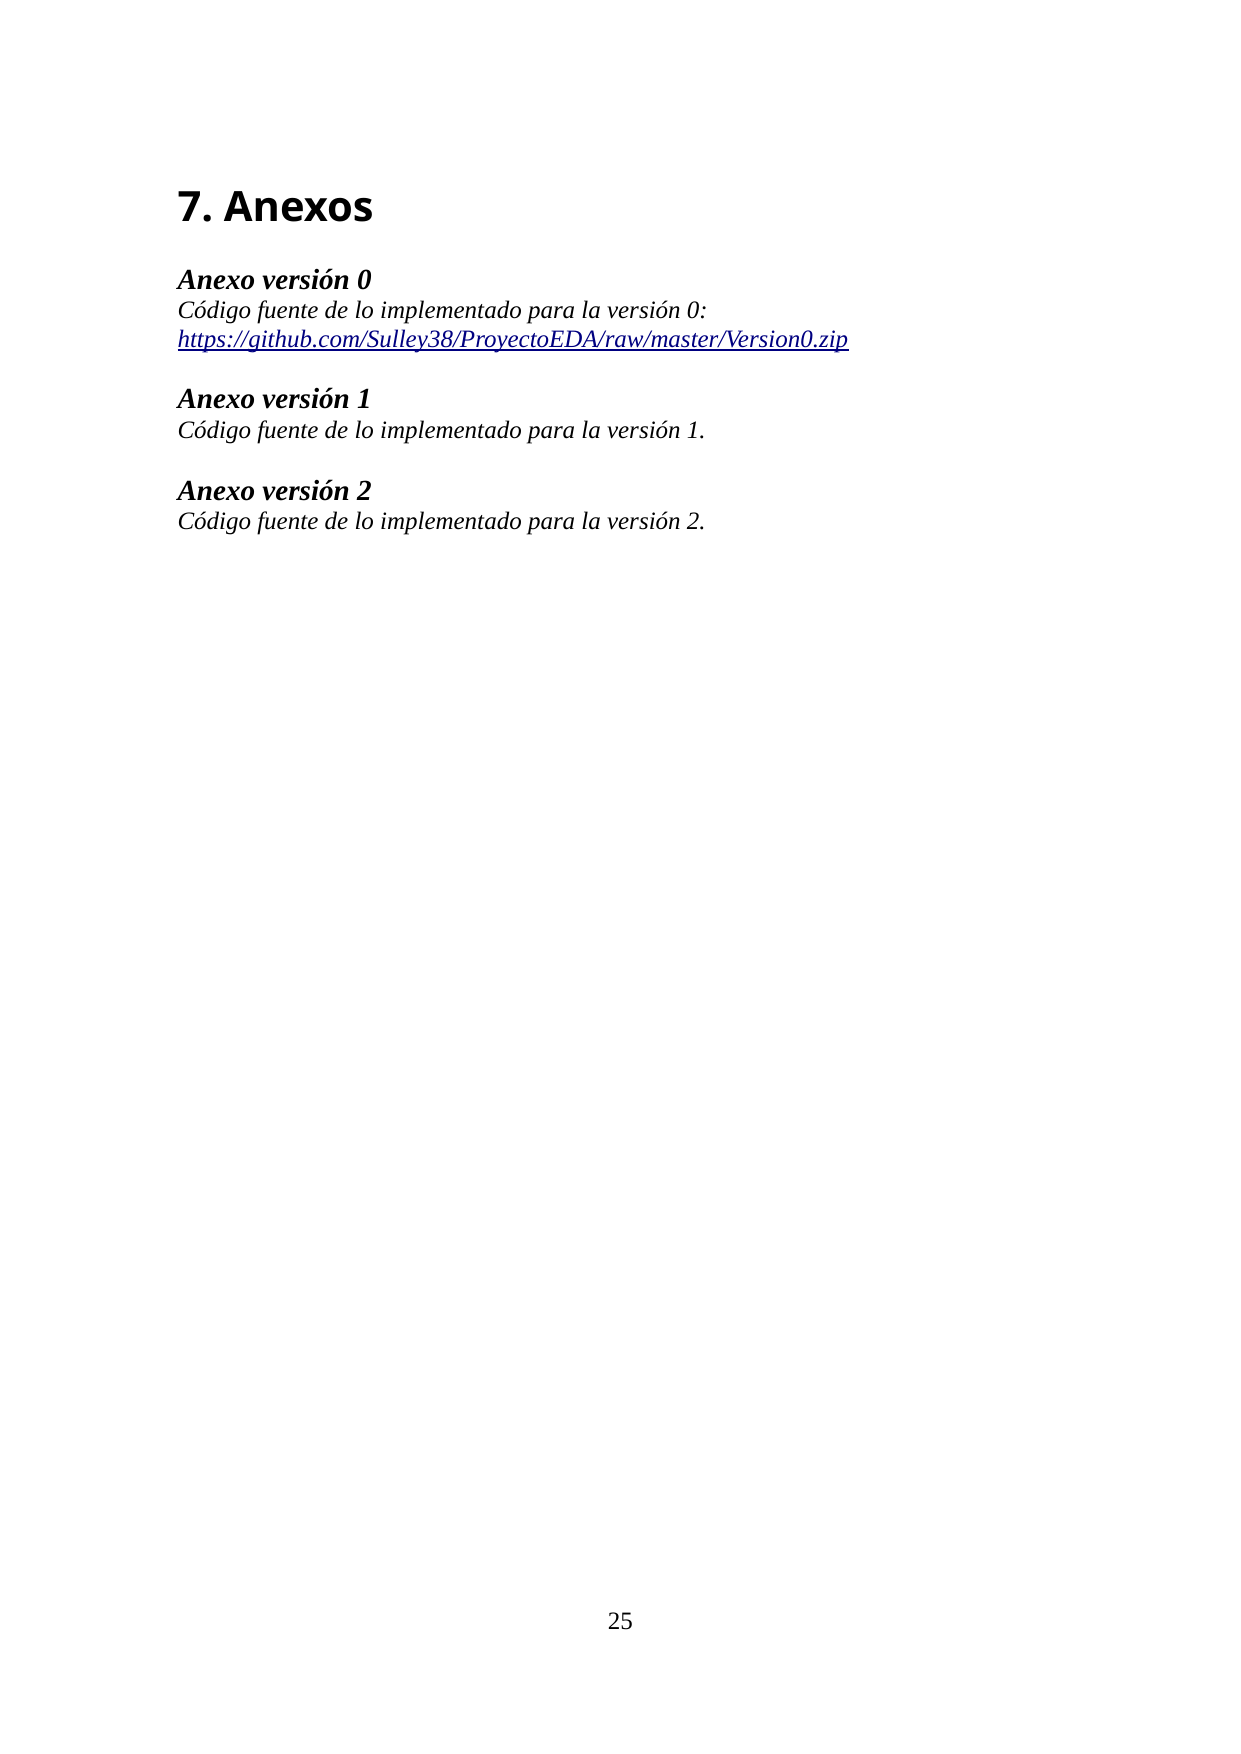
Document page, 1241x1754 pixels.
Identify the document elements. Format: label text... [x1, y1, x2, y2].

text 7. Anexos [177, 176, 1063, 233]
text Código fuente de lo implementado para la versión 0: [177, 295, 1063, 324]
text Anexo versión 2 [177, 473, 1063, 506]
text Anexo versión 0 [177, 262, 1063, 295]
text https://github.com/Sulley38/ProyectoEDA/raw/master/Version0.zip [177, 324, 1063, 353]
text Código fuente de lo implementado para la versión 1. [177, 415, 1063, 444]
text Código fuente de lo implementado para la versión 2. [177, 506, 1063, 535]
text Anexo versión 1 [177, 382, 1063, 415]
